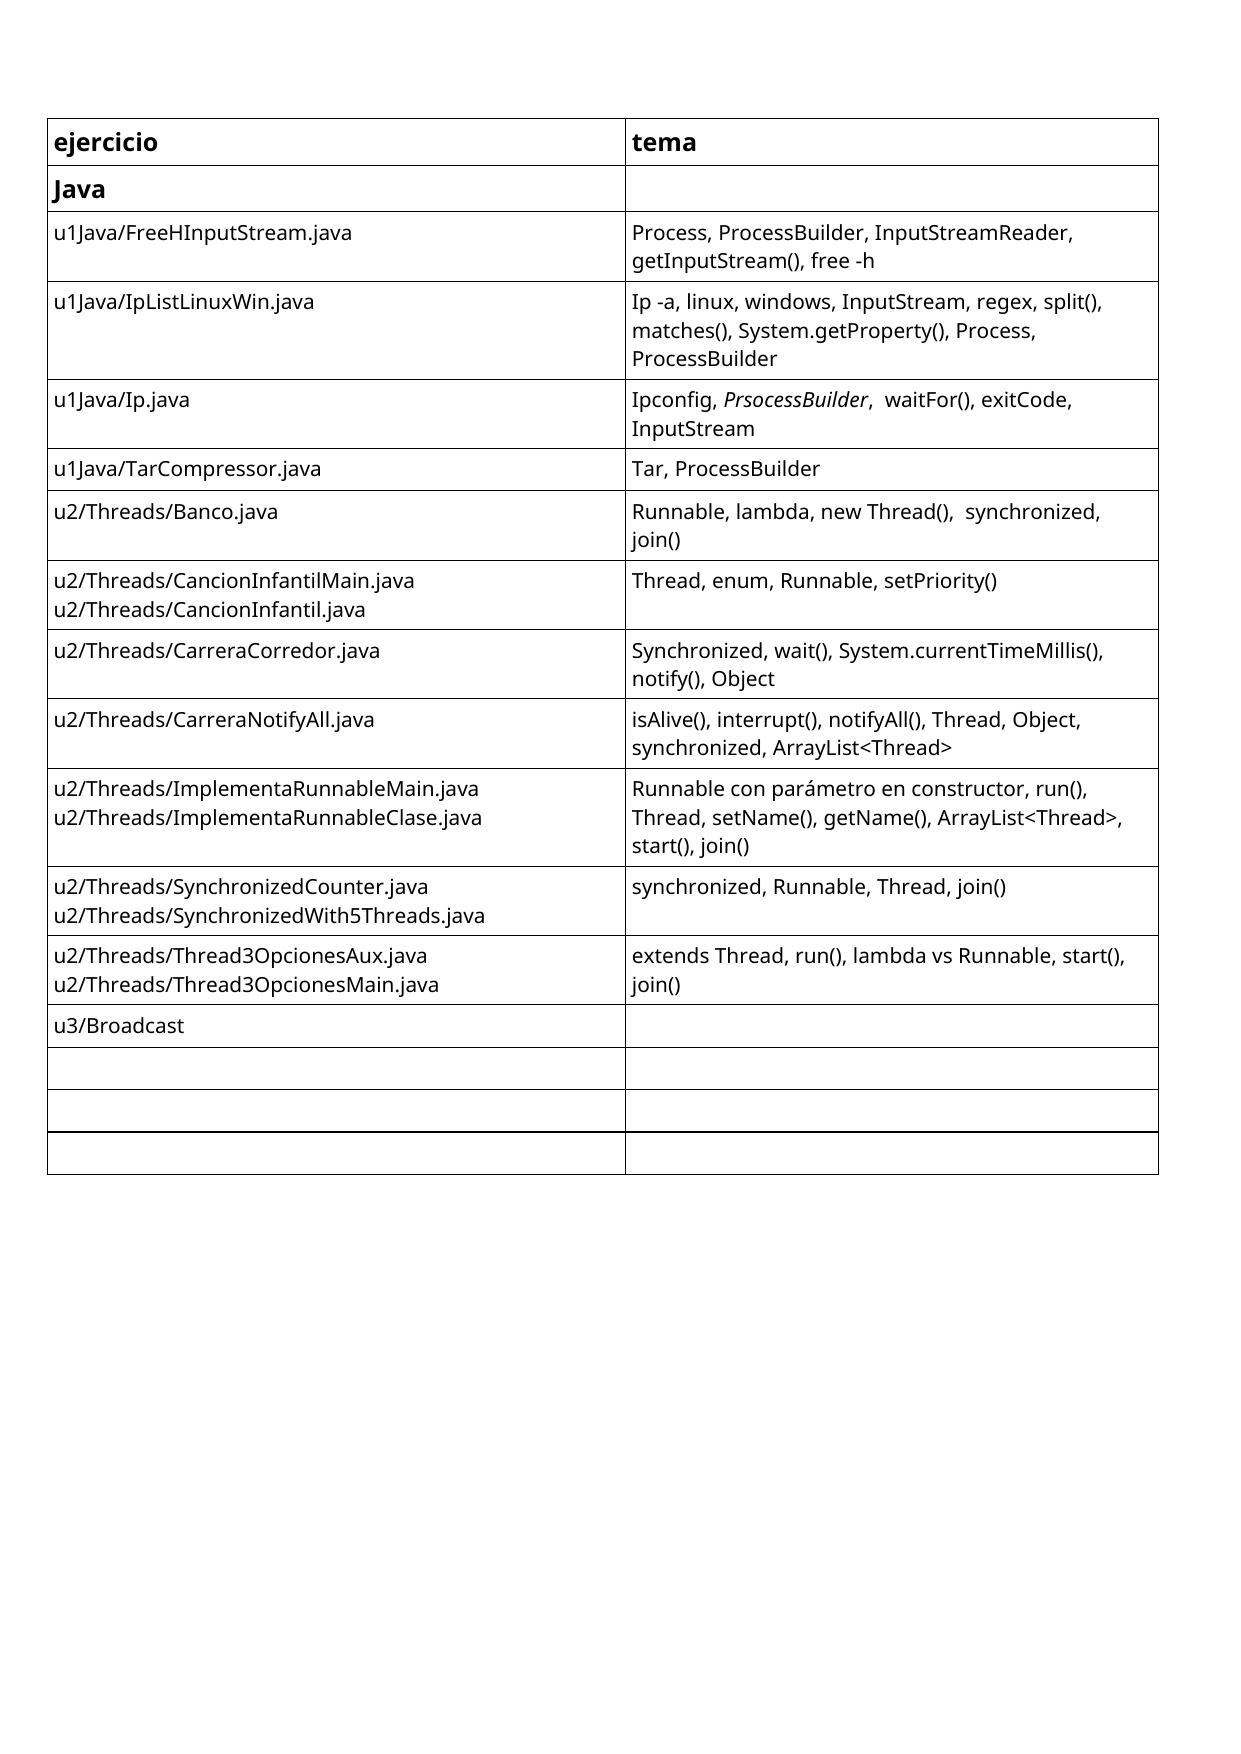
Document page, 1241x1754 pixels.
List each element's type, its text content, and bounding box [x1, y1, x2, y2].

table_cell [626, 1133, 1158, 1174]
table_cell u3/Broadcast [48, 1005, 625, 1047]
table_cell u2/Threads/CancionInfantilMain.java u2/Threads/CancionInfantil.java [48, 561, 625, 629]
table_cell synchronized, Runnable, Thread, join() [626, 867, 1158, 935]
table_cell u2/Threads/ImplementaRunnableMain.java u2/Threads/ImplementaRunnableClase.java [48, 769, 625, 866]
table_cell Runnable con parámetro en constructor, run(), Thread, setName(), getName(), ArrayList<Thread>, start(), join() [626, 769, 1158, 866]
table_cell [626, 1005, 1158, 1047]
table_cell isAlive(), interrupt(), notifyAll(), Thread, Object, synchronized, ArrayList<Thread> [626, 699, 1158, 768]
table_cell [48, 1048, 625, 1089]
table_header ejercicio [48, 119, 625, 165]
table_cell [626, 1048, 1158, 1089]
table_cell u1Java/Ip.java [48, 380, 625, 448]
table_cell u1Java/FreeHInputStream.java [48, 212, 625, 281]
table_cell [626, 166, 1158, 211]
table_cell [626, 1090, 1158, 1131]
table_cell Ipconfig, PrsocessBuilder, waitFor(), exitCode, InputStream [626, 380, 1158, 448]
table_cell u2/Threads/CarreraCorredor.java [48, 630, 625, 698]
table_cell Ip -a, linux, windows, InputStream, regex, split(), matches(), System.getProperty(), Process, ProcessBuilder [626, 282, 1158, 378]
table_cell Thread, enum, Runnable, setPriority() [626, 561, 1158, 629]
table_cell u2/Threads/CarreraNotifyAll.java [48, 699, 625, 768]
table_cell u1Java/IpListLinuxWin.java [48, 282, 625, 378]
table_cell Process, ProcessBuilder, InputStreamReader, getInputStream(), free -h [626, 212, 1158, 281]
table_cell u2/Threads/Banco.java [48, 491, 625, 559]
table_cell [48, 1090, 625, 1131]
table_cell Synchronized, wait(), System.currentTimeMillis(), notify(), Object [626, 630, 1158, 698]
table_header tema [626, 119, 1158, 165]
table_cell extends Thread, run(), lambda vs Runnable, start(), join() [626, 936, 1158, 1004]
table_cell Runnable, lambda, new Thread(), synchronized, join() [626, 491, 1158, 559]
table_cell u2/Threads/SynchronizedCounter.java u2/Threads/SynchronizedWith5Threads.java [48, 867, 625, 935]
table_cell u1Java/TarCompressor.java [48, 449, 625, 490]
table_cell u2/Threads/Thread3OpcionesAux.java u2/Threads/Thread3OpcionesMain.java [48, 936, 625, 1004]
table_cell Java [48, 166, 625, 211]
table_cell [48, 1133, 625, 1174]
table_cell Tar, ProcessBuilder [626, 449, 1158, 490]
